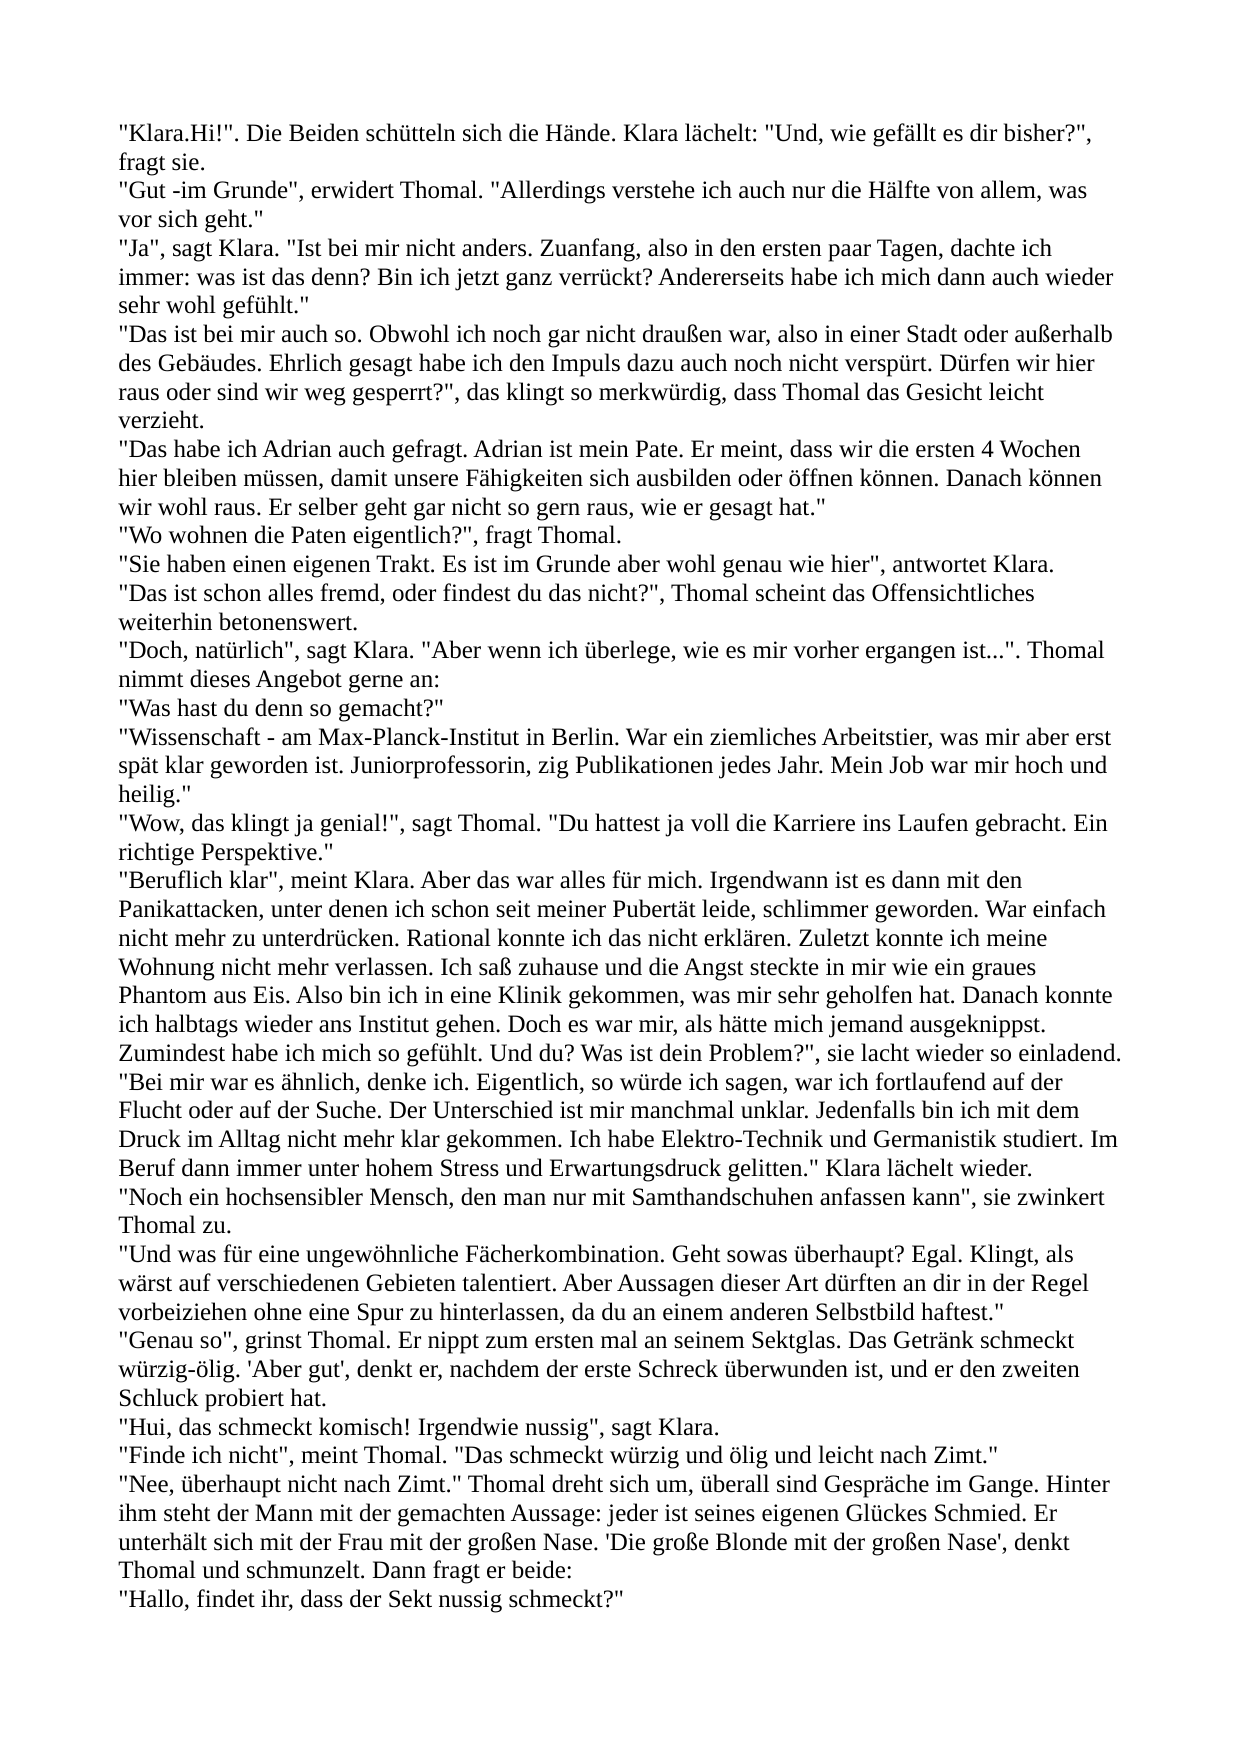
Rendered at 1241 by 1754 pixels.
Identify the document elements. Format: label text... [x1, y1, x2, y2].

text "Beruflich klar", meint Klara. Aber das war alles für mich. Irgendwann ist es dann mit den Panikattacken, unter denen ich schon seit meiner Pubertät leide, schlimmer geworden. War einfach nicht mehr zu unterdrücken. Rational konnte ich das nicht erklären. Zuletzt konnte ich meine Wohnung nicht mehr verlassen. Ich saß zuhause und die Angst steckte in mir wie ein graues Phantom aus Eis. Also bin ich in eine Klinik gekommen, was mir sehr geholfen hat. Danach konnte ich halbtags wieder ans Institut gehen. Doch es war mir, als hätte mich jemand ausgeknippst. Zumindest habe ich mich so gefühlt. Und du? Was ist dein Problem?", sie lacht wieder so einladend. [118, 866, 1122, 1067]
text "Das ist schon alles fremd, oder findest du das nicht?", Thomal scheint das Offensichtliches weiterhin betonenswert. [118, 578, 1122, 636]
text "Genau so", grinst Thomal. Er nippt zum ersten mal an seinem Sektglas. Das Getränk schmeckt würzig-ölig. 'Aber gut', denkt er, nachdem der erste Schreck überwunden ist, und er den zweiten Schluck probiert hat. [118, 1326, 1122, 1412]
text "Wow, das klingt ja genial!", sagt Thomal. "Du hattest ja voll die Karriere ins Laufen gebracht. Ein richtige Perspektive." [118, 808, 1122, 866]
text "Sie haben einen eigenen Trakt. Es ist im Grunde aber wohl genau wie hier", antwortet Klara. [118, 549, 1122, 578]
text "Nee, überhaupt nicht nach Zimt." Thomal dreht sich um, überall sind Gespräche im Gange. Hinter ihm steht der Mann mit der gemachten Aussage: jeder ist seines eigenen Glückes Schmied. Er unterhält sich mit der Frau mit der großen Nase. 'Die große Blonde mit der großen Nase', denkt Thomal und schmunzelt. Dann fragt er beide: [118, 1469, 1122, 1584]
text "Klara.Hi!". Die Beiden schütteln sich die Hände. Klara lächelt: "Und, wie gefällt es dir bisher?", fragt sie. [118, 118, 1122, 176]
text "Was hast du denn so gemacht?" [118, 693, 1122, 722]
text "Finde ich nicht", meint Thomal. "Das schmeckt würzig und ölig und leicht nach Zimt." [118, 1441, 1122, 1469]
text "Ja", sagt Klara. "Ist bei mir nicht anders. Zuanfang, also in den ersten paar Tagen, dachte ich immer: was ist das denn? Bin ich jetzt ganz verrückt? Andererseits habe ich mich dann auch wieder sehr wohl gefühlt." [118, 233, 1122, 319]
text "Wo wohnen die Paten eigentlich?", fragt Thomal. [118, 521, 1122, 549]
text "Wissenschaft - am Max-Planck-Institut in Berlin. War ein ziemliches Arbeitstier, was mir aber erst spät klar geworden ist. Juniorprofessorin, zig Publikationen jedes Jahr. Mein Job war mir hoch und heilig." [118, 722, 1122, 808]
text "Noch ein hochsensibler Mensch, den man nur mit Samthandschuhen anfassen kann", sie zwinkert Thomal zu. [118, 1182, 1122, 1239]
text "Hallo, findet ihr, dass der Sekt nussig schmeckt?" [118, 1584, 1122, 1613]
text "Gut -im Grunde", erwidert Thomal. "Allerdings verstehe ich auch nur die Hälfte von allem, was vor sich geht." [118, 176, 1122, 233]
text "Doch, natürlich", sagt Klara. "Aber wenn ich überlege, wie es mir vorher ergangen ist...". Thomal nimmt dieses Angebot gerne an: [118, 636, 1122, 693]
text "Das ist bei mir auch so. Obwohl ich noch gar nicht draußen war, also in einer Stadt oder außerhalb des Gebäudes. Ehrlich gesagt habe ich den Impuls dazu auch noch nicht verspürt. Dürfen wir hier raus oder sind wir weg gesperrt?", das klingt so merkwürdig, dass Thomal das Gesicht leicht verzieht. [118, 319, 1122, 434]
text "Bei mir war es ähnlich, denke ich. Eigentlich, so würde ich sagen, war ich fortlaufend auf der Flucht oder auf der Suche. Der Unterschied ist mir manchmal unklar. Jedenfalls bin ich mit dem Druck im Alltag nicht mehr klar gekommen. Ich habe Elektro-Technik und Germanistik studiert. Im Beruf dann immer unter hohem Stress und Erwartungsdruck gelitten." Klara lächelt wieder. [118, 1067, 1122, 1182]
text "Das habe ich Adrian auch gefragt. Adrian ist mein Pate. Er meint, dass wir die ersten 4 Wochen hier bleiben müssen, damit unsere Fähigkeiten sich ausbilden oder öffnen können. Danach können wir wohl raus. Er selber geht gar nicht so gern raus, wie er gesagt hat." [118, 434, 1122, 521]
text "Und was für eine ungewöhnliche Fächerkombination. Geht sowas überhaupt? Egal. Klingt, als wärst auf verschiedenen Gebieten talentiert. Aber Aussagen dieser Art dürften an dir in der Regel vorbeiziehen ohne eine Spur zu hinterlassen, da du an einem anderen Selbstbild haftest." [118, 1239, 1122, 1326]
text "Hui, das schmeckt komisch! Irgendwie nussig", sagt Klara. [118, 1412, 1122, 1441]
